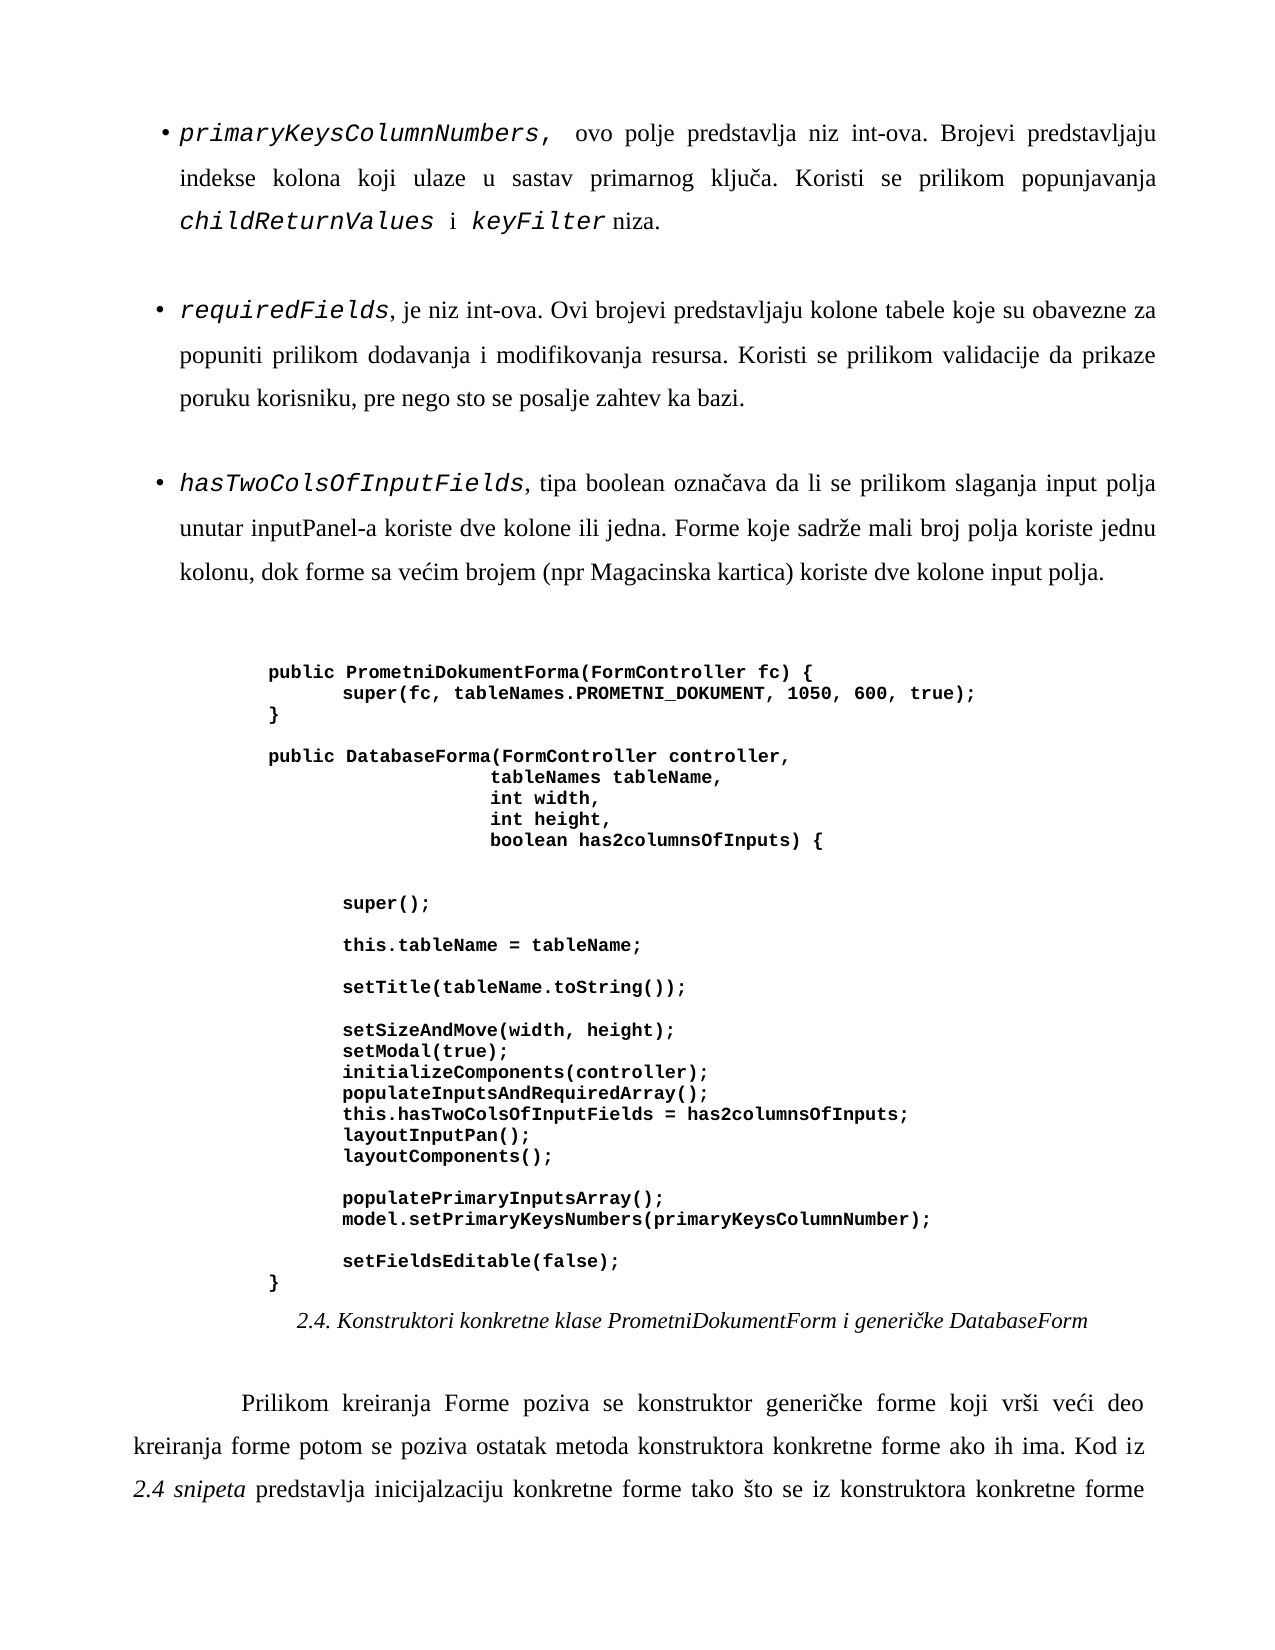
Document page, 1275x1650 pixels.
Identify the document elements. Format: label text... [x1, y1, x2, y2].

text populateInputsAndRequiredArray(); [268, 1084, 1157, 1105]
text setModal(true); [268, 1042, 1157, 1063]
text super(fc, tableNames.PROMETNI_DOKUMENT, 1050, 600, true); [268, 684, 1157, 705]
text this.tableName = tableName; [268, 936, 1157, 957]
text model.setPrimaryKeysNumbers(primaryKeysColumnNumber); [268, 1210, 1157, 1231]
list 2.4. Konstruktori konkretne klase PrometniDokumentForm i generičke DatabaseForm [193, 1307, 1157, 1333]
text } [268, 1273, 1157, 1294]
text setTitle(tableName.toString()); [268, 978, 1157, 999]
text int height, [268, 810, 1157, 831]
text tableNames tableName, [268, 768, 1157, 789]
text layoutComponents(); [268, 1147, 1157, 1168]
text super(); [268, 894, 1157, 915]
text boolean has2columnsOfInputs) { [268, 831, 1157, 852]
text initializeComponents(controller); [268, 1063, 1157, 1084]
text int width, [268, 789, 1157, 810]
text this.hasTwoColsOfInputFields = has2columnsOfInputs; [268, 1105, 1157, 1126]
text layoutInputPan(); [268, 1126, 1157, 1147]
text setSizeAndMove(width, height); [268, 1021, 1157, 1042]
text populatePrimaryInputsArray(); [268, 1189, 1157, 1210]
text } [268, 705, 1157, 726]
list requiredFields, je niz int-ova. Ovi brojevi predstavljaju kolone tabele koje su obavezne za popuniti prilikom dodavanja i modifikovanja resursa. Koristi se prilikom validacije da prikaze poruku korisniku, pre nego sto se posalje zahtev ka bazi. [156, 295, 1157, 412]
text setFieldsEditable(false); [268, 1252, 1157, 1273]
list hasTwoColsOfInputFields, tipa boolean označava da li se prilikom slaganja input polja unutar inputPanel-a koriste dve kolone ili jedna. Forme koje sadrže mali broj polja koriste jednu kolonu, dok forme sa većim brojem (npr Magacinska kartica) koriste dve kolone input polja. [156, 468, 1157, 585]
list primaryKeysColumnNumbers, ovo polje predstavlja niz int-ova. Brojevi predstavljaju indekse kolona koji ulaze u sastav primarnog ključa. Koristi se prilikom popunjavanja childReturnValues i keyFilter niza. [161, 118, 1157, 237]
text public PrometniDokumentForma(FormController fc) { [268, 663, 1157, 684]
text public DatabaseForma(FormController controller, [268, 747, 1157, 768]
text Prilikom kreiranja Forme poziva se konstruktor generičke forme koji vrši veći deo kreiranja forme potom se poziva ostatak metoda konstruktora konkretne forme ako ih ima. Kod iz 2.4 snipeta predstavlja inicijalzaciju konkretne forme tako što se iz konstruktora konkretne forme [133, 1388, 1145, 1503]
